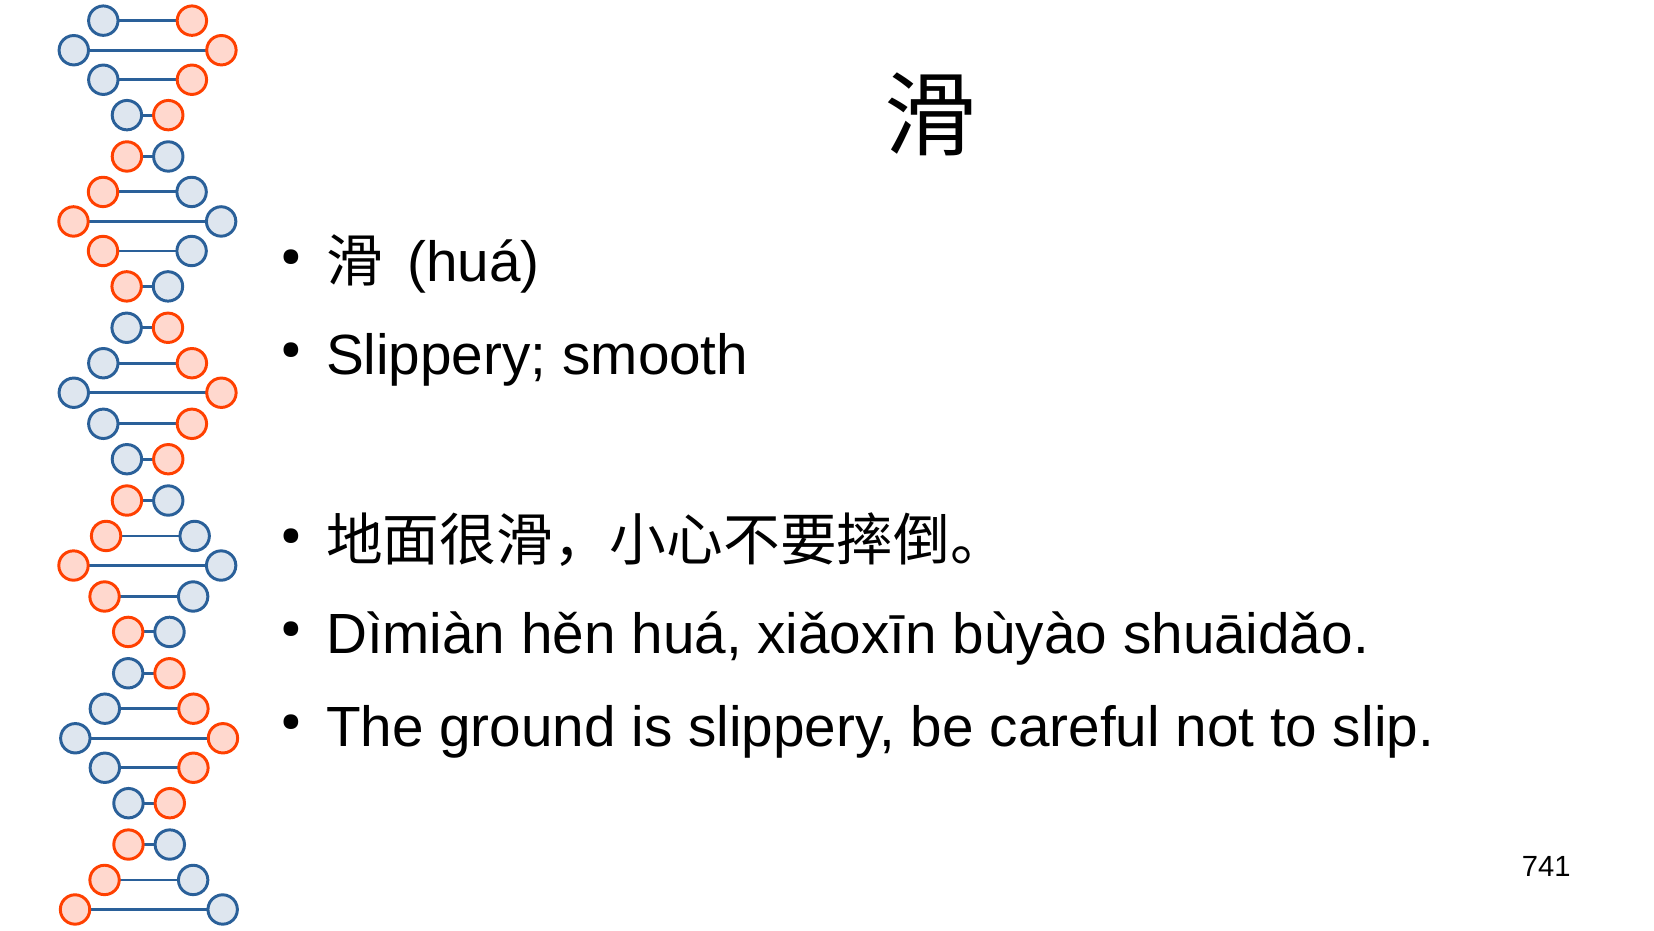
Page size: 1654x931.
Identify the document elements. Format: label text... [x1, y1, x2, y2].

title 滑 [265, 35, 1595, 189]
list 滑 (huá) Slippery; smooth 地面很滑，小心不要摔倒。 Dìmiàn hěn huá, xiǎoxīn bùyào shuāidǎo. The ground is slippery, be careful not to slip. [265, 224, 1595, 764]
